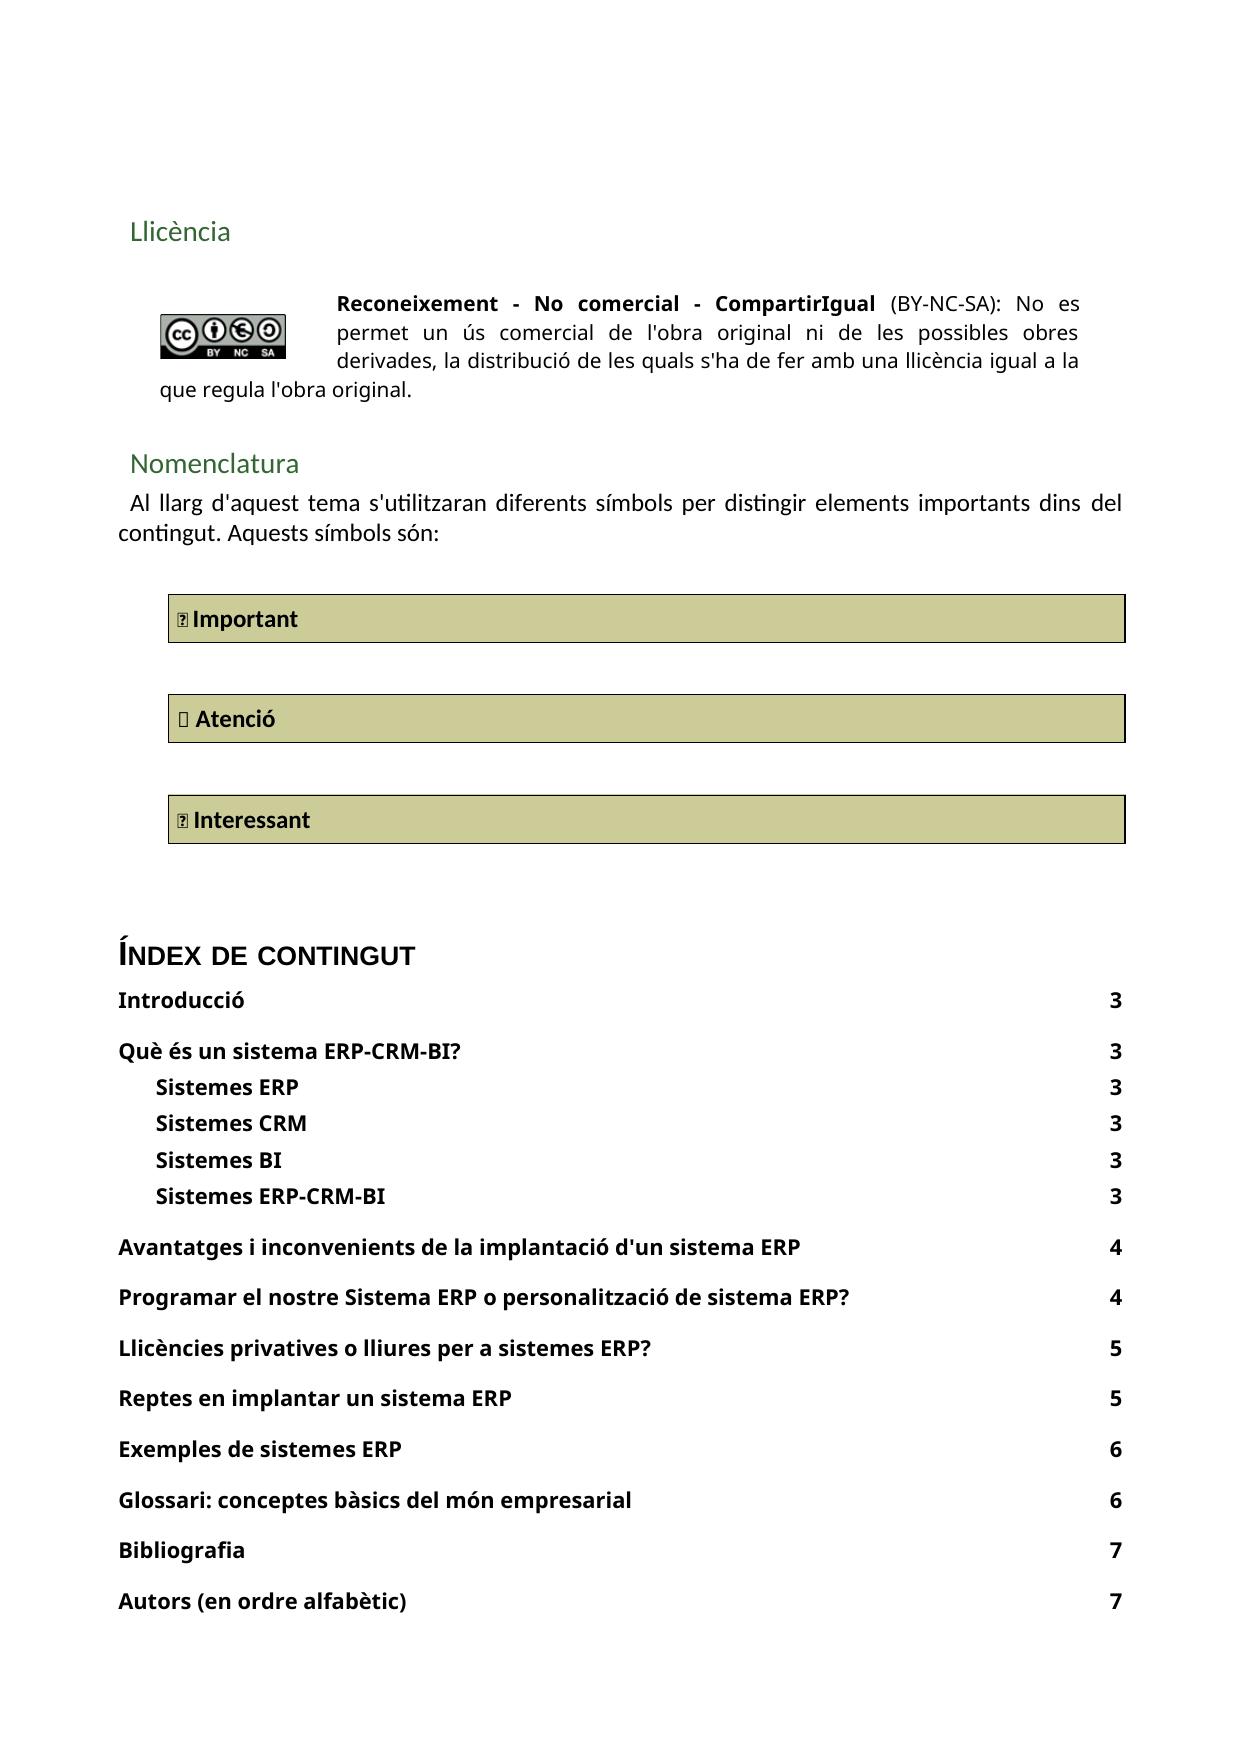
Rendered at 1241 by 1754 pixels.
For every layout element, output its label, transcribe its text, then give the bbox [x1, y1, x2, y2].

text 💬 Interessant [169, 796, 1124, 843]
text 📖 Important [169, 595, 1124, 642]
text Sistemes ERP-CRM-BI 3 [156, 1181, 1122, 1211]
text Introducció 3 [118, 985, 1122, 1015]
text ❕ Atenció [169, 695, 1124, 742]
text Autors (en ordre alfabètic) 7 [118, 1586, 1122, 1616]
text Bibliografia 7 [118, 1535, 1122, 1565]
text Al llarg d'aquest tema s'utilitzaran diferents símbols per distingir elements importants dins del contingut. Aquests símbols són: [118, 487, 1122, 548]
text Reptes en implantar un sistema ERP 5 [118, 1383, 1122, 1413]
text Programar el nostre Sistema ERP o personalització de sistema ERP? 4 [118, 1282, 1122, 1312]
text Llicència [118, 213, 1122, 248]
picture [160, 314, 286, 359]
text Llicències privatives o lliures per a sistemes ERP? 5 [118, 1333, 1122, 1362]
text Glossari: conceptes bàsics del món empresarial 6 [118, 1484, 1122, 1514]
text Nomenclatura [118, 445, 1122, 480]
text Què és un sistema ERP-CRM-BI? 3 [118, 1036, 1122, 1066]
text Sistemes CRM 3 [156, 1108, 1122, 1138]
text Sistemes BI 3 [156, 1144, 1122, 1174]
text Índex de contingut [118, 934, 1122, 973]
text Reconeixement - No comercial - CompartirIgual (BY-NC-SA): No es permet un ús comercial de l'obra original ni de les possibles obres derivades, la distribució de les quals s'ha de fer amb una llicència igual a la que regula l'obra original. [159, 289, 1080, 403]
text Sistemes ERP 3 [156, 1072, 1122, 1102]
text Exemples de sistemes ERP 6 [118, 1434, 1122, 1464]
text Avantatges i inconvenients de la implantació d'un sistema ERP 4 [118, 1231, 1122, 1261]
